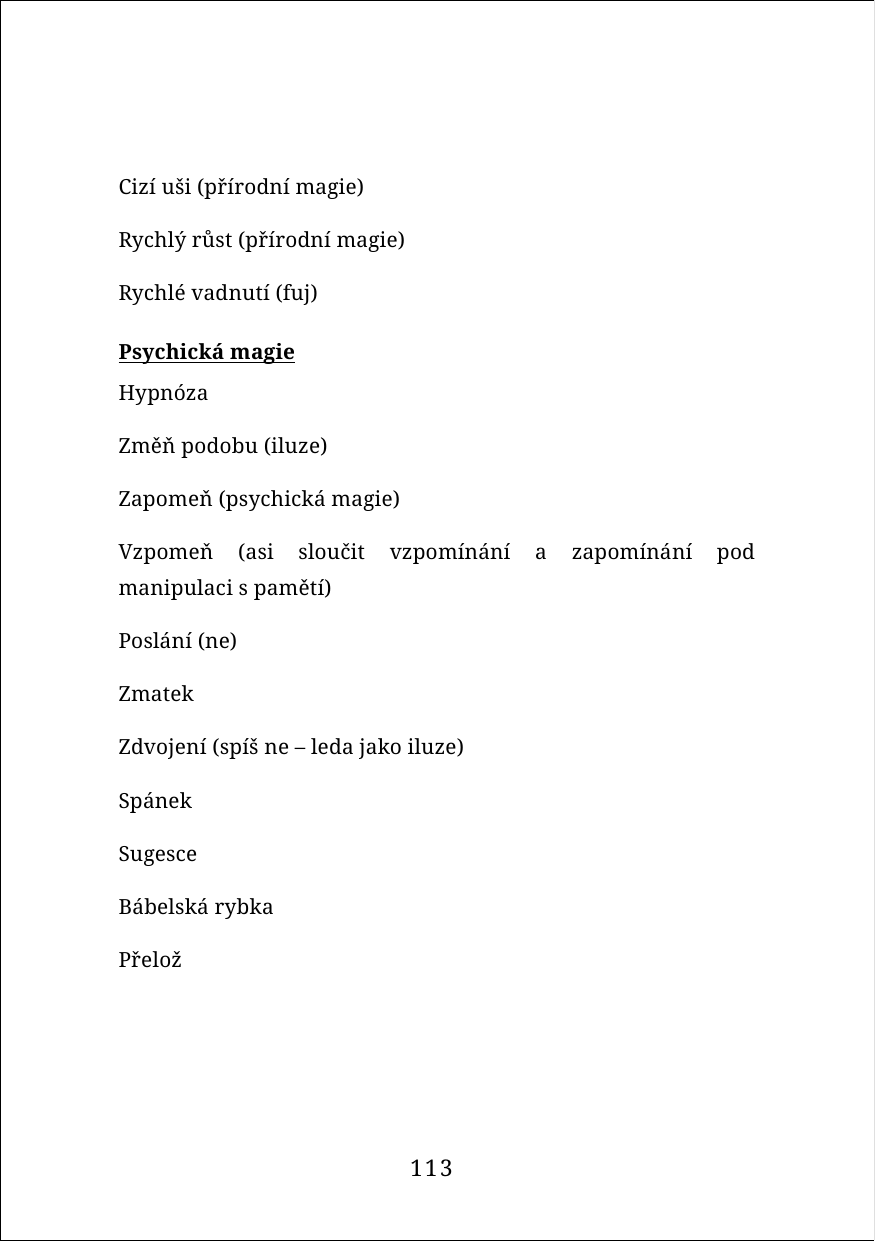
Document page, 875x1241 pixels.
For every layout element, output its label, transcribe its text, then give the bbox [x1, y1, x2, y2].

text Přelož [118, 945, 756, 974]
text Rychlý růst (přírodní magie) [118, 225, 756, 253]
text Hypnóza [118, 378, 756, 406]
text Spánek [118, 786, 756, 814]
text Změň podobu (iluze) [118, 431, 756, 459]
text Cizí uši (přírodní magie) [118, 172, 756, 200]
text Poslání (ne) [118, 626, 756, 654]
text Vzpomeň (asi sloučit vzpomínání a zapomínání pod manipulaci s pamětí) [118, 537, 756, 601]
text Zdvojení (spíš ne – leda jako iluze) [118, 732, 756, 761]
text Sugesce [118, 839, 756, 867]
text Bábelská rybka [118, 892, 756, 921]
text Rychlé vadnutí (fuj) [118, 278, 756, 307]
text Zapomeň (psychická magie) [118, 484, 756, 512]
subtitle Psychická magie [118, 337, 756, 366]
text Zmatek [118, 679, 756, 708]
